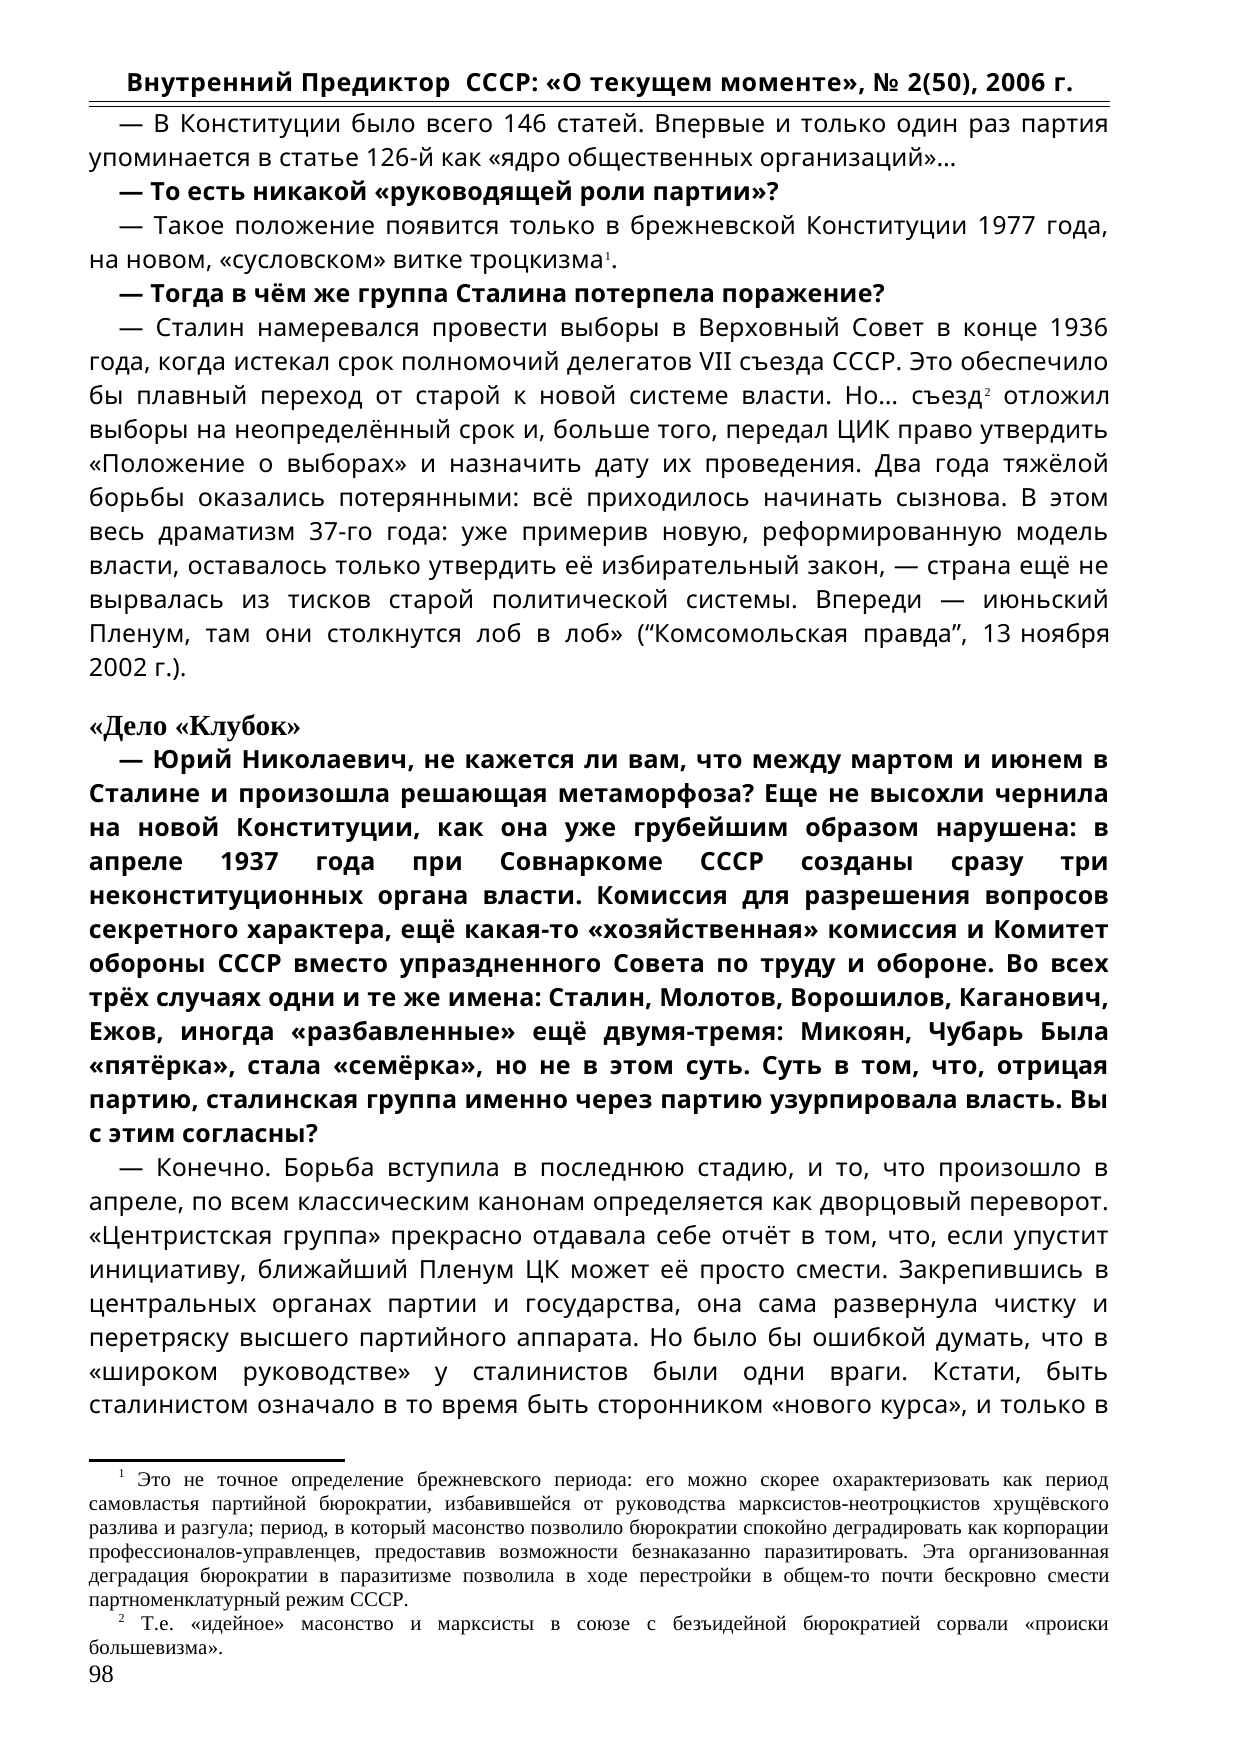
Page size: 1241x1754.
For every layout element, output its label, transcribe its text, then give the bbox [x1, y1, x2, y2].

text Это не точное определение брежневского периода: его можно скорее охарактеризовать как период самовластья партийной бюрократии, избавившейся от руководства марксистов-неотроцкистов хрущёвского разлива и разгула; период, в который масонство позволило бюрократии спокойно деградировать как корпорации профессионалов-управленцев, предоставив возможности безнаказанно паразитировать. Эта организованная деградация бюрократии в паразитизме позволила в ходе перестройки в общем-то почти бескровно смести партноменклатурный режим СССР. [89, 1467, 1110, 1611]
text — Юрий Николаевич, не кажется ли вам, что между мартом и июнем в Сталине и произошла решающая метаморфоза? Еще не высохли чернила на новой Конституции, как она уже грубейшим образом нарушена: в апреле 1937 года при Совнаркоме СССР созданы сразу три неконституционных органа власти. Комиссия для разрешения вопросов секретного характера, ещё какая-то «хозяйственная» комиссия и Комитет обороны СССР вместо упраздненного Совета по труду и обороне. Во всех трёх случаях одни и те же имена: Сталин, Молотов, Ворошилов, Каганович, Ежов, иногда «разбавленные» ещё двумя-тремя: Микоян, Чубарь Была «пятёрка», стала «семёрка», но не в этом суть. Суть в том, что, отрицая партию, сталинская группа именно через партию узурпировала власть. Вы с этим согласны? [89, 742, 1110, 1150]
text «Дело «Клубок» [89, 709, 1110, 742]
text — В Конституции было всего 146 статей. Впервые и только один раз партия упоминается в статье 126-й как «ядро общественных организаций»… [89, 107, 1110, 174]
text — Такое положение появится только в брежневской Конституции 1977 года, на новом, «сусловском» витке троцкизма. [89, 208, 1110, 276]
text — Тогда в чём же группа Сталина потерпела поражение? [89, 276, 1110, 310]
text — Конечно. Борьба вступила в последнюю стадию, и то, что произошло в апреле, по всем классическим канонам определяется как дворцовый переворот. «Центристская группа» прекрасно отдавала себе отчёт в том, что, если упустит инициативу, ближайший Пленум ЦК может её просто смести. Закрепившись в центральных органах партии и государства, она сама развернула чистку и перетряску высшего партийного аппарата. Но было бы ошибкой думать, что в «широком руководстве» у сталинистов были одни враги. Кстати, быть сталинистом означало в то время быть сторонником «нового курса», и только в [89, 1150, 1110, 1421]
text Т.е. «идейное» масонство и марксисты в союзе с безъидейной бюрократией сорвали «происки большевизма». [89, 1611, 1110, 1659]
text — То есть никакой «руководящей роли партии»? [89, 174, 1110, 208]
text — Сталин намеревался провести выборы в Верховный Совет в конце 1936 года, когда истекал срок полномочий делегатов VII съезда СССР. Это обеспечило бы плавный переход от старой к новой системе власти. Но… съезд отложил выборы на неопределённый срок и, больше того, передал ЦИК право утвердить «Положение о выборах» и назначить дату их проведения. Два года тяжёлой борьбы оказались потерянными: всё приходилось начинать сызнова. В этом весь драматизм 37-го года: уже примерив новую, реформированную модель власти, оставалось только утвердить её избирательный закон, — страна ещё не вырвалась из тисков старой политической системы. Впереди — июньский Пленум, там они столкнутся лоб в лоб» (“Комсомольская правда”, 13 ноября 2002 г.). [89, 310, 1110, 684]
